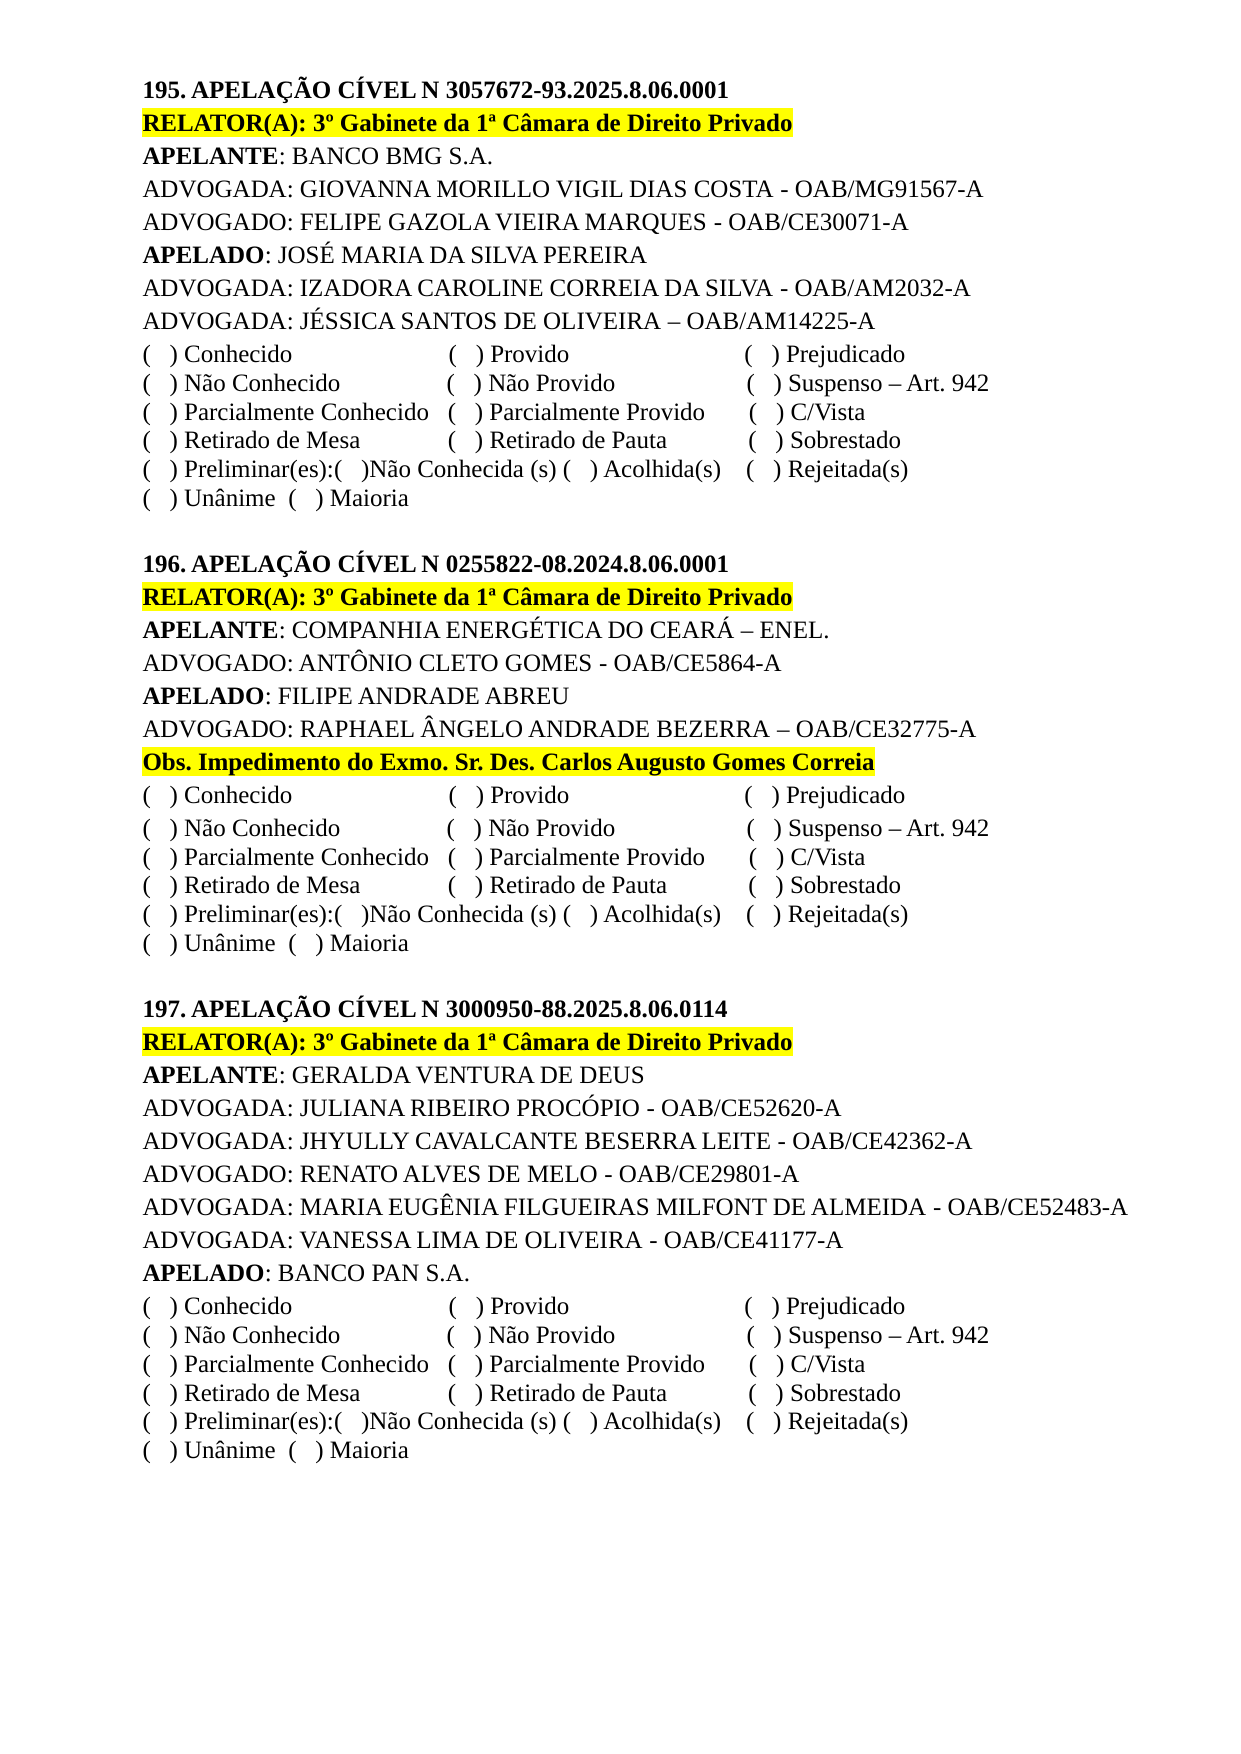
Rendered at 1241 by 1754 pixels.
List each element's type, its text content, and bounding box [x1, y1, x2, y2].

text ( ) Parcialmente Conhecido ( ) Parcialmente Provido ( ) C/Vista [142, 397, 1158, 425]
text ( ) Unânime ( ) Maioria [142, 928, 1188, 957]
text ( ) Parcialmente Conhecido ( ) Parcialmente Provido ( ) C/Vista [142, 1349, 1158, 1378]
text ( ) Unânime ( ) Maioria [142, 1435, 1188, 1530]
text ( ) Retirado de Mesa ( ) Retirado de Pauta ( ) Sobrestado [142, 425, 1158, 454]
text ( ) Unânime ( ) Maioria 196. APELAÇÃO CÍVEL N 0255822-08.2024.8.06.0001 RELATOR(A): 3º Gabinete da 1ª Câmara de Direito Privado APELANTE: COMPANHIA ENERGÉTICA DO CEARÁ – ENEL. ADVOGADO: ANTÔNIO CLETO GOMES - OAB/CE5864-A APELADO: FILIPE ANDRADE ABREU ADVOGADO: RAPHAEL ÂNGELO ANDRADE BEZERRA – OAB/CE32775-A [142, 483, 1188, 743]
text 195. APELAÇÃO CÍVEL N 3057672-93.2025.8.06.0001 RELATOR(A): 3º Gabinete da 1ª Câmara de Direito Privado APELANTE: BANCO BMG S.A. ADVOGADA: GIOVANNA MORILLO VIGIL DIAS COSTA - OAB/MG91567-A ADVOGADO: FELIPE GAZOLA VIEIRA MARQUES - OAB/CE30071-A APELADO: JOSÉ MARIA DA SILVA PEREIRA ADVOGADA: IZADORA CAROLINE CORREIA DA SILVA - OAB/AM2032-A ADVOGADA: JÉSSICA SANTOS DE OLIVEIRA – OAB/AM14225-A [142, 75, 1188, 335]
text 197. APELAÇÃO CÍVEL N 3000950-88.2025.8.06.0114 RELATOR(A): 3º Gabinete da 1ª Câmara de Direito Privado APELANTE: GERALDA VENTURA DE DEUS ADVOGADA: JULIANA RIBEIRO PROCÓPIO - OAB/CE52620-A ADVOGADA: JHYULLY CAVALCANTE BESERRA LEITE - OAB/CE42362-A ADVOGADO: RENATO ALVES DE MELO - OAB/CE29801-A ADVOGADA: MARIA EUGÊNIA FILGUEIRAS MILFONT DE ALMEIDA - OAB/CE52483-A ADVOGADA: VANESSA LIMA DE OLIVEIRA - OAB/CE41177-A APELADO: BANCO PAN S.A. [142, 961, 1188, 1287]
text ( ) Conhecido ( ) Provido ( ) Prejudicado [142, 339, 1141, 368]
text ( ) Preliminar(es):( )Não Conhecida (s) ( ) Acolhida(s) ( ) Rejeitada(s) [142, 899, 1158, 928]
text ( ) Não Conhecido ( ) Não Provido ( ) Suspenso – Art. 942 [142, 813, 1158, 842]
text Obs. Impedimento do Exmo. Sr. Des. Carlos Augusto Gomes Correia ( ) Conhecido ( ) Provido ( ) Prejudicado [142, 747, 1188, 809]
text ( ) Preliminar(es):( )Não Conhecida (s) ( ) Acolhida(s) ( ) Rejeitada(s) [142, 454, 1158, 483]
text ( ) Retirado de Mesa ( ) Retirado de Pauta ( ) Sobrestado [142, 871, 1158, 899]
text ( ) Preliminar(es):( )Não Conhecida (s) ( ) Acolhida(s) ( ) Rejeitada(s) [142, 1406, 1158, 1435]
text ( ) Parcialmente Conhecido ( ) Parcialmente Provido ( ) C/Vista [142, 842, 1158, 871]
text ( ) Não Conhecido ( ) Não Provido ( ) Suspenso – Art. 942 [142, 1320, 1158, 1349]
text ( ) Retirado de Mesa ( ) Retirado de Pauta ( ) Sobrestado [142, 1378, 1158, 1406]
text ( ) Conhecido ( ) Provido ( ) Prejudicado [142, 1291, 1141, 1320]
text ( ) Não Conhecido ( ) Não Provido ( ) Suspenso – Art. 942 [142, 368, 1158, 397]
